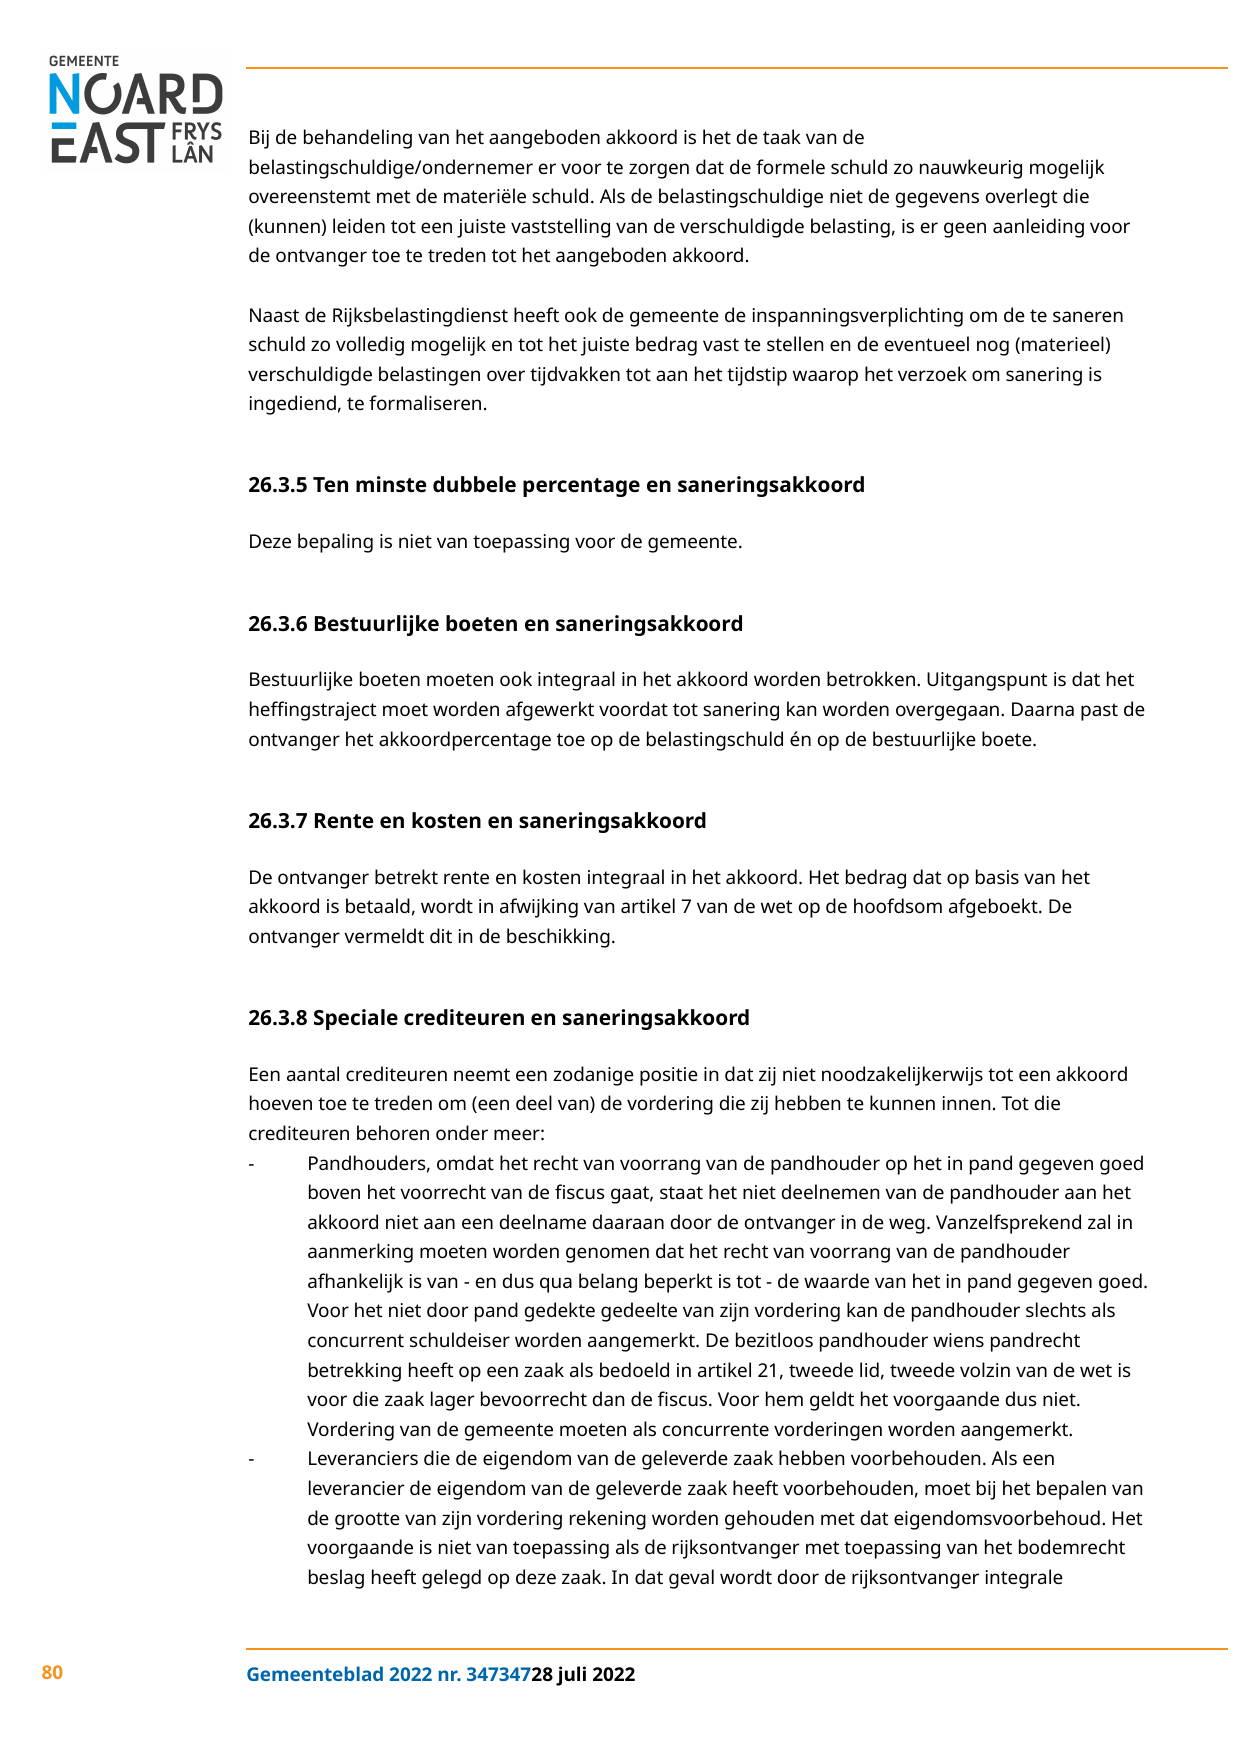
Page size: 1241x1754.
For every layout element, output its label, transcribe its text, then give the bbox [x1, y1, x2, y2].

text Deze bepaling is niet van toepassing voor de gemeente. [248, 529, 1152, 554]
text Bij de behandeling van het aangeboden akkoord is het de taak van de belastingschuldige/ondernemer er voor te zorgen dat de formele schuld zo nauwkeurig mogelijk overeenstemt met de materiële schuld. Als de belastingschuldige niet de gegevens overlegt die (kunnen) leiden tot een juiste vaststelling van de verschuldigde belasting, is er geen aanleiding voor de ontvanger toe te treden tot het aangeboden akkoord. [248, 124, 1152, 268]
text De ontvanger betrekt rente en kosten integraal in het akkoord. Het bedrag dat op basis van het akkoord is betaald, wordt in afwijking van artikel 7 van de wet op de hoofdsom afgeboekt. De ontvanger vermeldt dit in de beschikking. [248, 864, 1152, 949]
text 26.3.5 Ten minste dubbele percentage en saneringsakkoord [248, 471, 1152, 499]
text Een aantal crediteuren neemt een zodanige positie in dat zij niet noodzakelijkerwijs tot een akkoord hoeven toe te treden om (een deel van) de vordering die zij hebben te kunnen innen. Tot die crediteuren behoren onder meer: [248, 1061, 1152, 1146]
picture [41, 47, 231, 172]
text 26.3.7 Rente en kosten en saneringsakkoord [248, 806, 1152, 834]
list Pandhouders, omdat het recht van voorrang van de pandhouder op het in pand gegeven goed boven het voorrecht van de fiscus gaat, staat het niet deelnemen van de pandhouder aan het akkoord niet aan een deelname daaraan door de ontvanger in de weg. Vanzelfsprekend zal in aanmerking moeten worden genomen dat het recht van voorrang van de pandhouder afhankelijk is van - en dus qua belang beperkt is tot - de waarde van het in pand gegeven goed. Voor het niet door pand gedekte gedeelte van zijn vordering kan de pandhouder slechts als concurrent schuldeiser worden aangemerkt. De bezitloos pandhouder wiens pandrecht betrekking heeft op een zaak als bedoeld in artikel 21, tweede lid, tweede volzin van de wet is voor die zaak lager bevoorrecht dan de fiscus. Voor hem geldt het voorgaande dus niet. Vordering van de gemeente moeten als concurrente vorderingen worden aangemerkt. [248, 1150, 1152, 1442]
text Bestuurlijke boeten moeten ook integraal in het akkoord worden betrokken. Uitgangspunt is dat het heffingstraject moet worden afgewerkt voordat tot sanering kan worden overgegaan. Daarna past de ontvanger het akkoordpercentage toe op de belastingschuld én op de bestuurlijke boete. [248, 667, 1152, 752]
text Naast de Rijksbelastingdienst heeft ook de gemeente de inspanningsverplichting om de te saneren schuld zo volledig mogelijk en tot het juiste bedrag vast te stellen en de eventueel nog (materieel) verschuldigde belastingen over tijdvakken tot aan het tijdstip waarop het verzoek om sanering is ingediend, te formaliseren. [248, 302, 1152, 416]
list Leveranciers die de eigendom van de geleverde zaak hebben voorbehouden. Als een leverancier de eigendom van de geleverde zaak heeft voorbehouden, moet bij het bepalen van de grootte van zijn vordering rekening worden gehouden met dat eigendomsvoorbehoud. Het voorgaande is niet van toepassing als de rijksontvanger met toepassing van het bodemrecht beslag heeft gelegd op deze zaak. In dat geval wordt door de rijksontvanger integrale [248, 1446, 1152, 1590]
text 26.3.8 Speciale crediteuren en saneringsakkoord [248, 1003, 1152, 1031]
text 26.3.6 Bestuurlijke boeten en saneringsakkoord [248, 609, 1152, 637]
